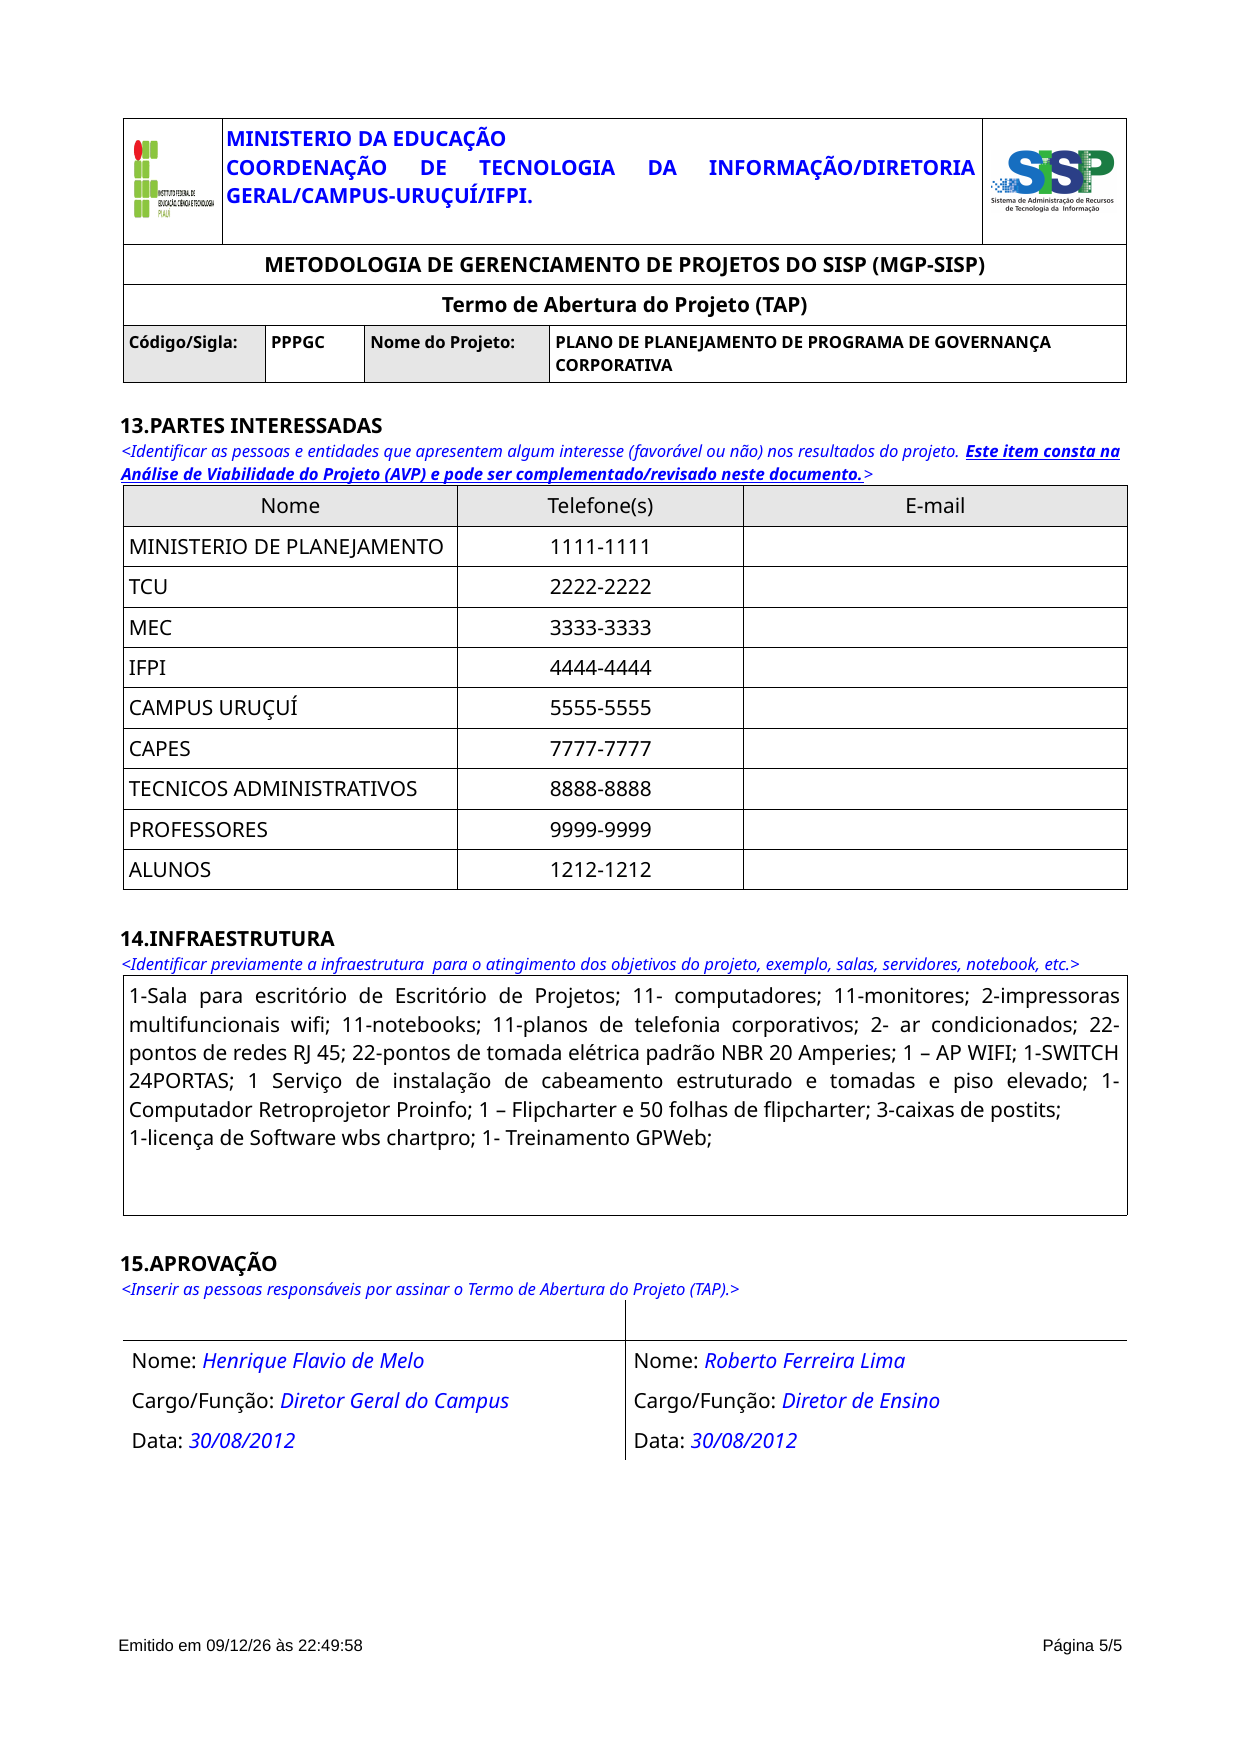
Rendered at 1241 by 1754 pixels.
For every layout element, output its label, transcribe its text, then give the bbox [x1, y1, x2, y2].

table_cell IFPI [124, 648, 457, 687]
list PARTES INTERESSADAS [119, 411, 1122, 440]
table_header [123, 1300, 625, 1340]
text <Inserir as pessoas responsáveis por assinar o Termo de Abertura do Projeto (TAP).> [121, 1278, 1122, 1300]
table_cell 1111-1111 [458, 527, 743, 566]
table_cell MEC [124, 608, 457, 647]
table_cell 4444-4444 [458, 648, 743, 687]
table_cell [744, 729, 1127, 768]
list INFRAESTRUTURA [119, 924, 1122, 952]
table_cell Data: 30/08/2012 [626, 1421, 1127, 1460]
table_cell [744, 688, 1127, 728]
table_header E-mail [744, 486, 1127, 526]
table_cell [744, 527, 1127, 566]
table_cell [744, 608, 1127, 647]
table_cell 2222-2222 [458, 567, 743, 606]
table_cell CAPES [124, 729, 457, 768]
table_cell 5555-5555 [458, 688, 743, 728]
table_cell [744, 567, 1127, 606]
table_cell PROFESSORES [124, 810, 457, 849]
table_cell CAMPUS URUÇUÍ [124, 688, 457, 728]
table_cell 9999-9999 [458, 810, 743, 849]
text <Identificar as pessoas e entidades que apresentem algum interesse (favorável ou não) nos resultados do projeto. Este item consta na Análise de Viabilidade do Projeto (AVP) e pode ser complementado/revisado neste documento.> [121, 440, 1122, 485]
table_cell Cargo/Função: Diretor de Ensino [626, 1381, 1127, 1421]
table_cell [744, 810, 1127, 849]
table_cell Nome: Henrique Flavio de Melo [123, 1341, 625, 1381]
table_cell 1212-1212 [458, 850, 743, 889]
table_header Telefone(s) [458, 486, 743, 526]
table_cell [744, 648, 1127, 687]
table_header Nome [124, 486, 457, 526]
table_cell MINISTERIO DE PLANEJAMENTO [124, 527, 457, 566]
text <Identificar previamente a infraestrutura para o atingimento dos objetivos do projeto, exemplo, salas, servidores, notebook, etc.> [121, 952, 1122, 975]
table_cell 7777-7777 [458, 729, 743, 768]
list APROVAÇÃO [119, 1249, 1122, 1278]
table_header 1-Sala para escritório de Escritório de Projetos; 11- computadores; 11-monitores; 2-impressoras multifuncionais wifi; 11-notebooks; 11-planos de telefonia corporativos; 2- ar condicionados; 22-pontos de redes RJ 45; 22-pontos de tomada elétrica padrão NBR 20 Amperies; 1 – AP WIFI; 1-SWITCH 24PORTAS; 1 Serviço de instalação de cabeamento estruturado e tomadas e piso elevado; 1- Computador Retroprojetor Proinfo; 1 – Flipcharter e 50 folhas de flipcharter; 3-caixas de postits; 1-licença de Software wbs chartpro; 1- Treinamento GPWeb; [124, 976, 1127, 1214]
table_cell Nome: Roberto Ferreira Lima [626, 1341, 1127, 1381]
table_cell 3333-3333 [458, 608, 743, 647]
table_cell Cargo/Função: Diretor Geral do Campus [123, 1381, 625, 1421]
table_cell [744, 769, 1127, 808]
table_cell Data: 30/08/2012 [123, 1421, 625, 1460]
table_cell [744, 850, 1127, 889]
table_cell ALUNOS [124, 850, 457, 889]
table_cell 8888-8888 [458, 769, 743, 808]
table_header [626, 1300, 1127, 1340]
table_cell TECNICOS ADMINISTRATIVOS [124, 769, 457, 808]
table_cell TCU [124, 567, 457, 606]
